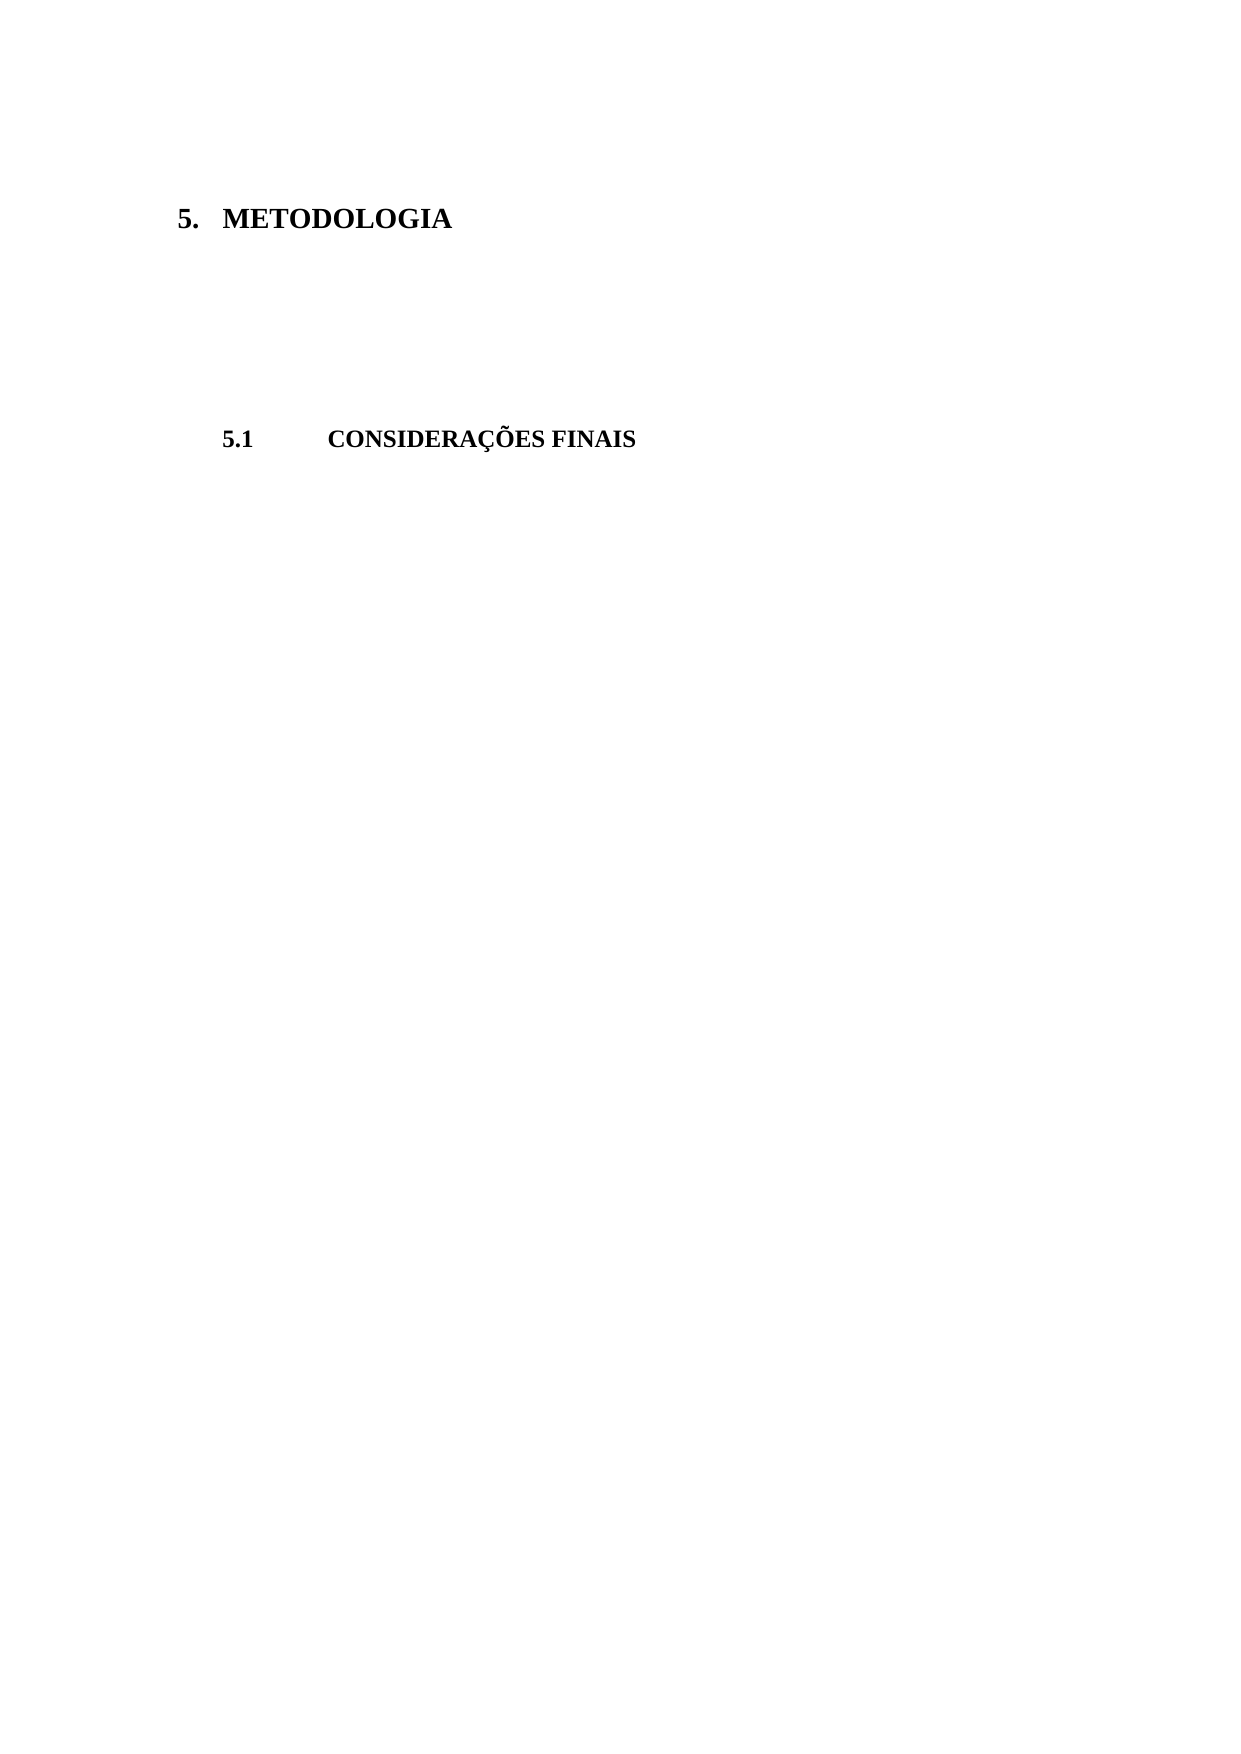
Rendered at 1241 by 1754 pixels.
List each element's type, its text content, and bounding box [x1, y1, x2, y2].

subtitle CONSIDERAÇÕES FINAIS [222, 424, 1122, 453]
subtitle METODOLOGIA [177, 201, 1122, 235]
